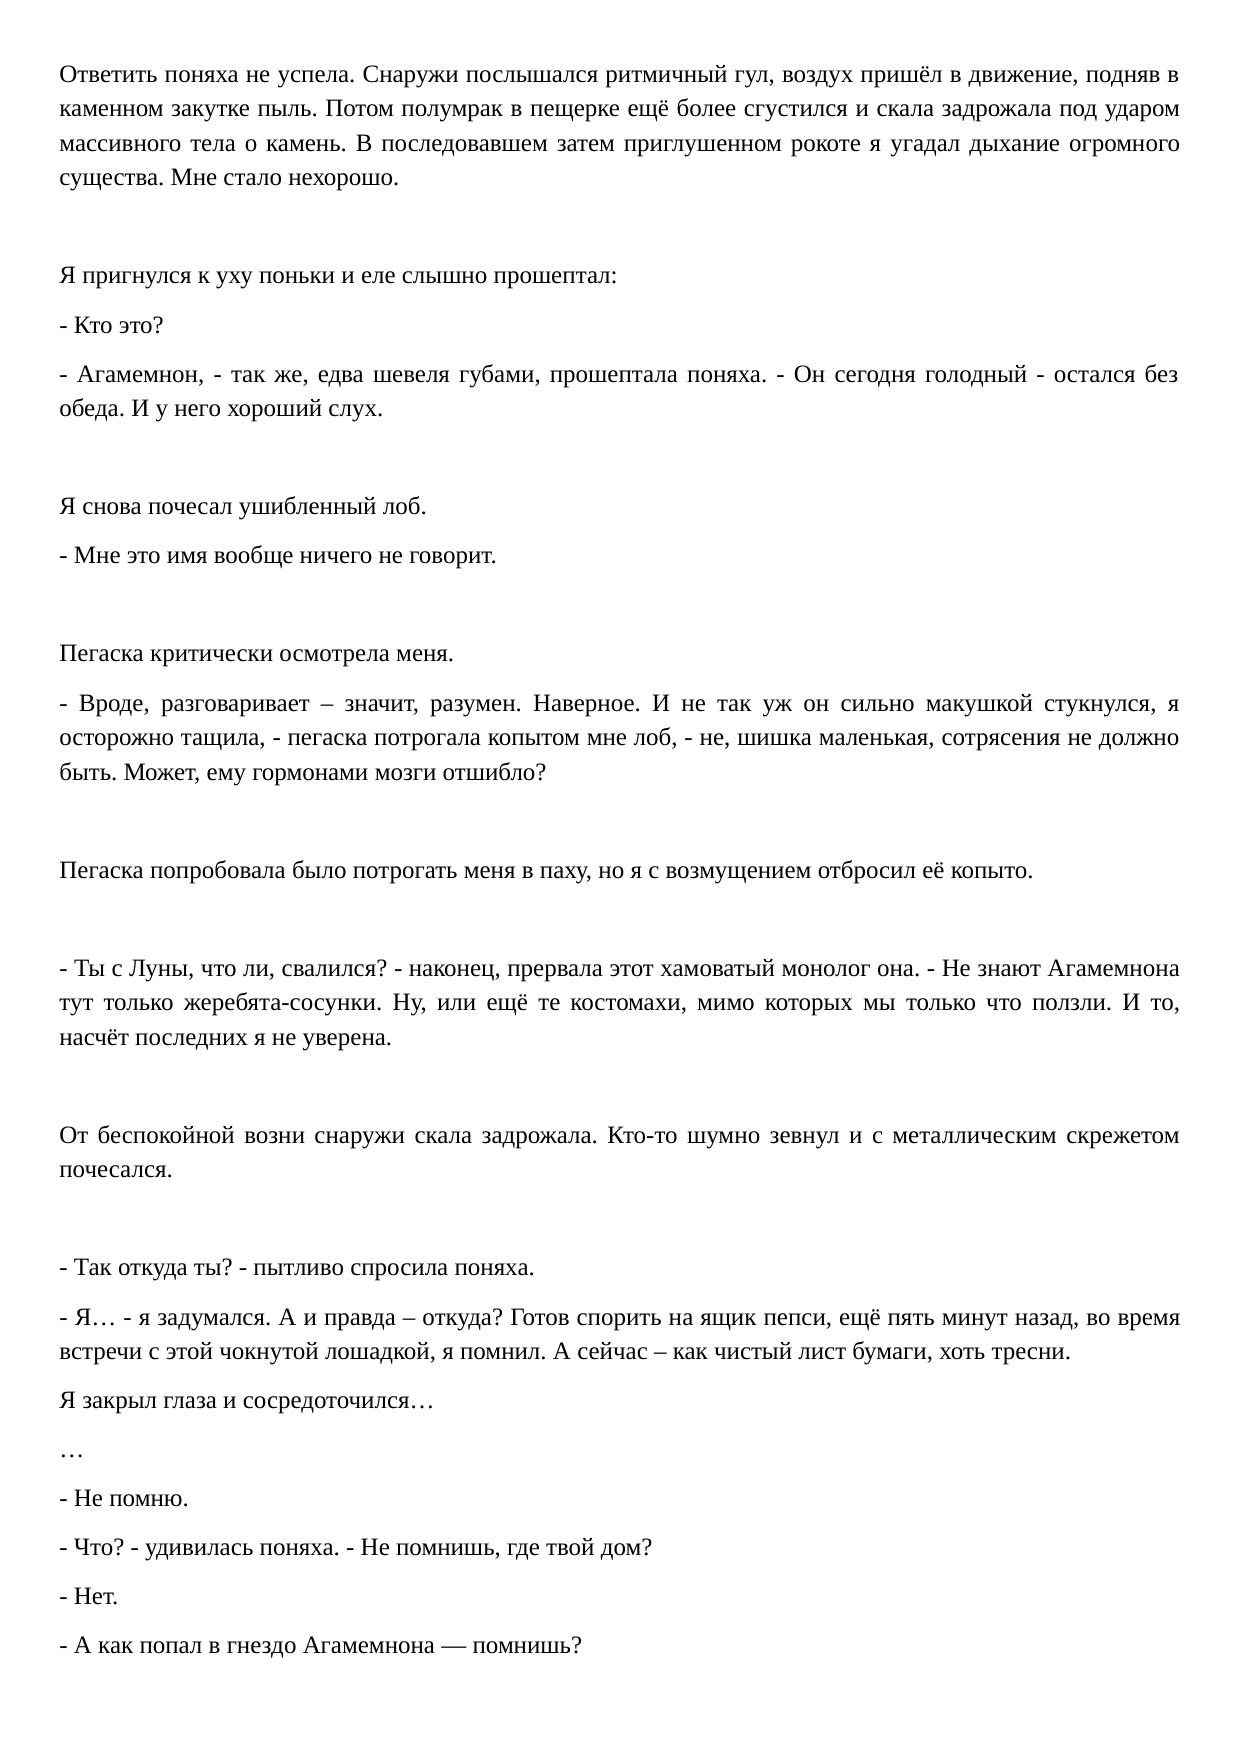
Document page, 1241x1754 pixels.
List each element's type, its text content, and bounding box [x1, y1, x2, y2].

text - А как попал в гнездо Агамемнона — помнишь? [59, 1630, 1181, 1659]
text - Агамемнон, - так же, едва шевеля губами, прошептала поняха. - Он сегодня голодный - остался без обеда. И у него хороший слух. [59, 359, 1181, 422]
text Я снова почесал ушибленный лоб. [59, 491, 1181, 520]
text … [59, 1434, 1181, 1463]
text - Вроде, разговаривает – значит, разумен. Наверное. И не так уж он сильно макушкой стукнулся, я осторожно тащила, - пегаска потрогала копытом мне лоб, - не, шишка маленькая, сотрясения не должно быть. Может, ему гормонами мозги отшибло? [59, 688, 1181, 785]
text - Мне это имя вообще ничего не говорит. [59, 540, 1181, 569]
text Пегаска попробовала было потрогать меня в паху, но я с возмущением отбросил её копыто. [59, 855, 1181, 883]
text - Я… - я задумался. А и правда – откуда? Готов спорить на ящик пепси, ещё пять минут назад, во время встречи с этой чокнутой лошадкой, я помнил. А сейчас – как чистый лист бумаги, хоть тресни. [59, 1302, 1181, 1365]
text - Нет. [59, 1581, 1181, 1610]
text Я пригнулся к уху поньки и еле слышно прошептал: [59, 261, 1181, 289]
text - Так откуда ты? - пытливо спросила поняха. [59, 1252, 1181, 1281]
text - Кто это? [59, 310, 1181, 338]
text Я закрыл глаза и сосредоточился… [59, 1385, 1181, 1414]
text - Не помню. [59, 1483, 1181, 1512]
text От беспокойной возни снаружи скала задрожала. Кто-то шумно зевнул и с металлическим скрежетом почесался. [59, 1120, 1181, 1183]
text Ответить поняха не успела. Снаружи послышался ритмичный гул, воздух пришёл в движение, подняв в каменном закутке пыль. Потом полумрак в пещерке ещё более сгустился и скала задрожала под ударом массивного тела о камень. В последовавшем затем приглушенном рокоте я угадал дыхание огромного существа. Мне стало нехорошо. [59, 59, 1181, 191]
text - Что? - удивилась поняха. - Не помнишь, где твой дом? [59, 1532, 1181, 1561]
text - Ты с Луны, что ли, свалился? - наконец, прервала этот хамоватый монолог она. - Не знают Агамемнона тут только жеребята-сосунки. Ну, или ещё те костомахи, мимо которых мы только что ползли. И то, насчёт последних я не уверена. [59, 953, 1181, 1051]
text Пегаска критически осмотрела меня. [59, 638, 1181, 667]
